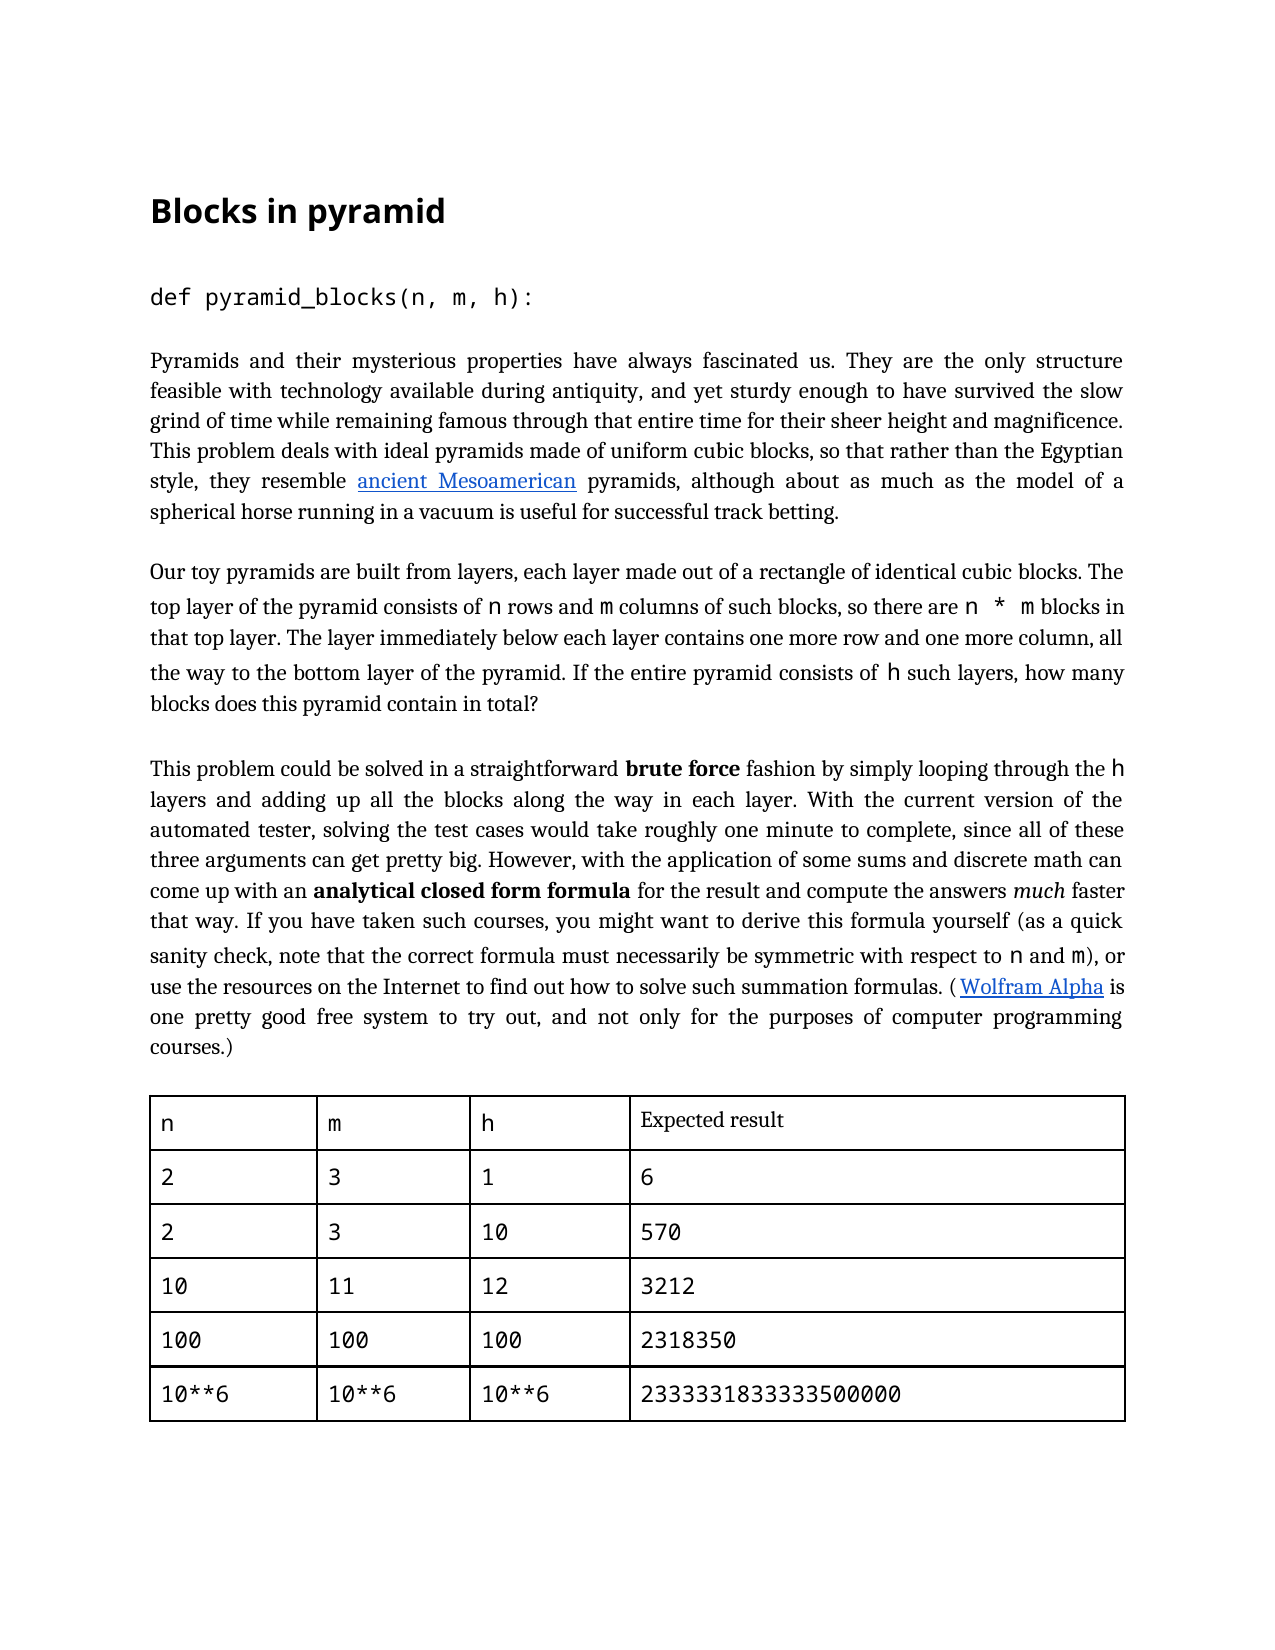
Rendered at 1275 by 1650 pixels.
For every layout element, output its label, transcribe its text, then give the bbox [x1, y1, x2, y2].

table_cell 10**6 [471, 1368, 629, 1419]
table_cell 2318350 [631, 1313, 1124, 1365]
text def pyramid_blocks(n, m, h): [150, 281, 1125, 313]
table_header n [151, 1097, 316, 1149]
table_cell 11 [318, 1259, 469, 1311]
table_cell 100 [318, 1313, 469, 1365]
table_cell 3 [318, 1151, 469, 1203]
table_header Expected result [631, 1097, 1124, 1149]
subtitle Blocks in pyramid [150, 187, 1125, 233]
text This problem could be solved in a straightforward brute force fashion by simply looping through the h layers and adding up all the blocks along the way in each layer. With the current version of the automated tester, solving the test cases would take roughly one minute to complete, since all of these three arguments can get pretty big. However, with the application of some sums and discrete math can come up with an analytical closed form formula for the result and compute the answers much faster that way. If you have taken such courses, you might want to derive this formula yourself (as a quick sanity check, note that the correct formula must necessarily be symmetric with respect to n and m), or use the resources on the Internet to find out how to solve such summation formulas. (Wolfram Alpha is one pretty good free system to try out, and not only for the purposes of computer programming courses.) [150, 752, 1125, 1061]
table_cell 100 [471, 1313, 629, 1365]
text Pyramids and their mysterious properties have always fascinated us. They are the only structure feasible with technology available during antiquity, and yet sturdy enough to have survived the slow grind of time while remaining famous through that entire time for their sheer height and magnificence. This problem deals with ideal pyramids made of uniform cubic blocks, so that rather than the Egyptian style, they resemble ancient Mesoamerican pyramids, although about as much as the model of a spherical horse running in a vacuum is useful for successful track betting. [150, 347, 1125, 525]
table_cell 10 [151, 1259, 316, 1311]
table_cell 10 [471, 1205, 629, 1257]
table_cell 100 [151, 1313, 316, 1365]
table_cell 2 [151, 1205, 316, 1257]
text Our toy pyramids are built from layers, each layer made out of a rectangle of identical cubic blocks. The top layer of the pyramid consists of n rows and m columns of such blocks, so there are n * m blocks in that top layer. The layer immediately below each layer contains one more row and one more column, all the way to the bottom layer of the pyramid. If the entire pyramid consists of h such layers, how many blocks does this pyramid contain in total? [150, 559, 1125, 718]
table_cell 2333331833333500000 [631, 1368, 1124, 1419]
table_header m [318, 1097, 469, 1149]
table_cell 10**6 [318, 1368, 469, 1419]
table_cell 12 [471, 1259, 629, 1311]
table_cell 10**6 [151, 1368, 316, 1419]
table_cell 3212 [631, 1259, 1124, 1311]
table_cell 1 [471, 1151, 629, 1203]
table_cell 570 [631, 1205, 1124, 1257]
table_header h [471, 1097, 629, 1149]
table_cell 6 [631, 1151, 1124, 1203]
table_cell 3 [318, 1205, 469, 1257]
table_cell 2 [151, 1151, 316, 1203]
